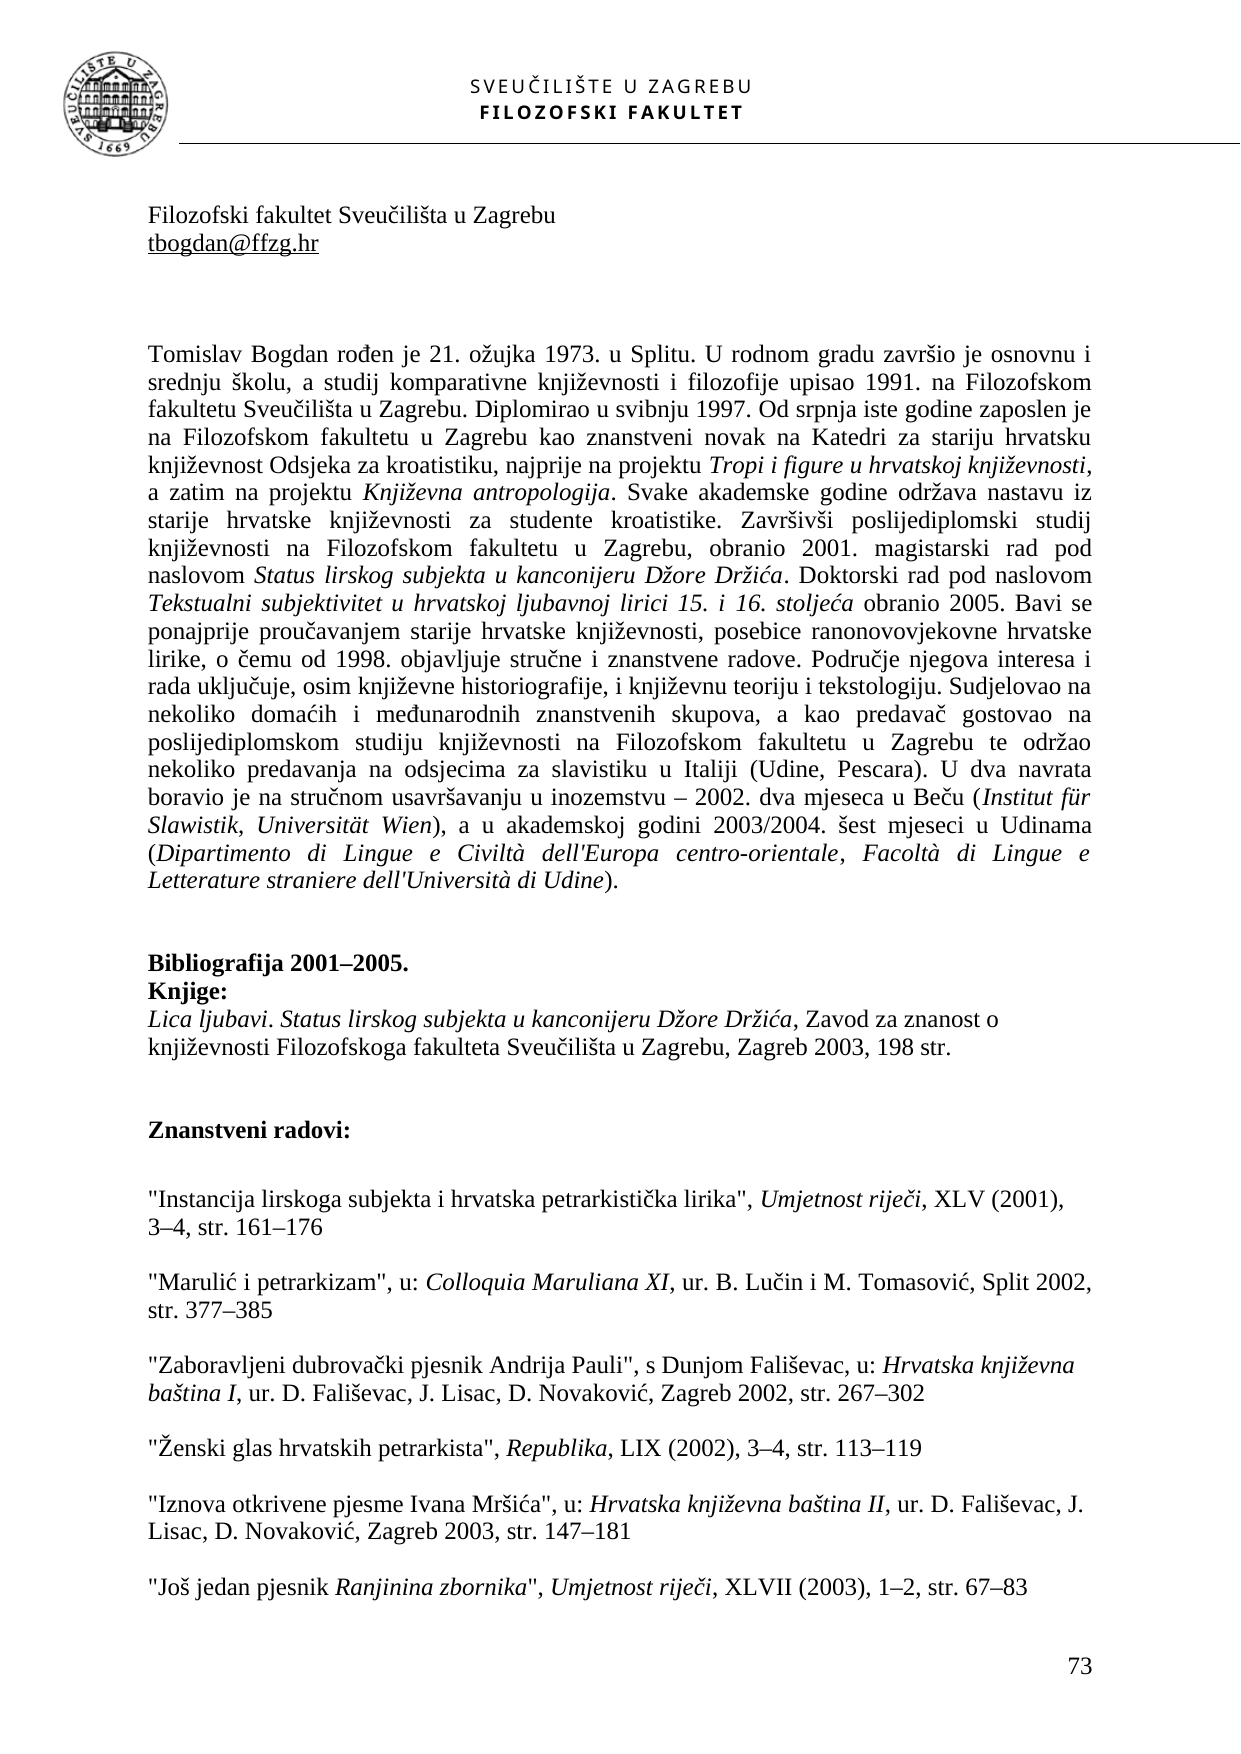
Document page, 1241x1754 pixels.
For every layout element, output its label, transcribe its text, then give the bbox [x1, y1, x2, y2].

text Tomislav Bogdan rođen je 21. ožujka 1973. u Splitu. U rodnom gradu završio je osnovnu i srednju školu, a studij komparativne književnosti i filozofije upisao 1991. na Filozofskom fakultetu Sveučilišta u Zagrebu. Diplomirao u svibnju 1997. Od srpnja iste godine zaposlen je na Filozofskom fakultetu u Zagrebu kao znanstveni novak na Katedri za stariju hrvatsku književnost Odsjeka za kroatistiku, najprije na projektu Tropi i figure u hrvatskoj književnosti, a zatim na projektu Književna antropologija. Svake akademske godine održava nastavu iz starije hrvatske književnosti za studente kroatistike. Završivši poslijediplomski studij književnosti na Filozofskom fakultetu u Zagrebu, obranio 2001. magistarski rad pod naslovom Status lirskog subjekta u kanconijeru Džore Držića. Doktorski rad pod naslovom Tekstualni subjektivitet u hrvatskoj ljubavnoj lirici 15. i 16. stoljeća obranio 2005. Bavi se ponajprije proučavanjem starije hrvatske književnosti, posebice ranonovovjekovne hrvatske lirike, o čemu od 1998. objavljuje stručne i znanstvene radove. Područje njegova interesa i rada uključuje, osim književne historiografije, i književnu teoriju i tekstologiju. Sudjelovao na nekoliko domaćih i međunarodnih znanstvenih skupova, a kao predavač gostovao na poslijediplomskom studiju književnosti na Filozofskom fakultetu u Zagrebu te održao nekoliko predavanja na odsjecima za slavistiku u Italiji (Udine, Pescara). U dva navrata boravio je na stručnom usavršavanju u inozemstvu – 2002. dva mjeseca u Beču (Institut für Slawistik, Universität Wien), a u akademskoj godini 2003/2004. šest mjeseci u Udinama (Dipartimento di Lingue e Civiltà dell'Europa centro-orientale, Facoltà di Lingue e Letterature straniere dell'Università di Udine). [148, 340, 1092, 894]
text "Iznova otkrivene pjesme Ivana Mršića", u: Hrvatska književna baština II, ur. D. Fališevac, J. Lisac, D. Novaković, Zagreb 2003, str. 147–181 [148, 1490, 1092, 1545]
picture [60, 48, 170, 157]
text tbogdan@ffzg.hr [148, 229, 1092, 257]
text Lica ljubavi. Status lirskog subjekta u kanconijeru Džore Držića, Zavod za znanost o književnosti Filozofskoga fakulteta Sveučilišta u Zagrebu, Zagreb 2003, 198 str. [148, 1005, 1092, 1060]
text "Ženski glas hrvatskih petrarkista", Republika, LIX (2002), 3–4, str. 113–119 [148, 1434, 1092, 1462]
text Znanstveni radovi: [148, 1116, 1092, 1143]
text "Instancija lirskoga subjekta i hrvatska petrarkistička lirika", Umjetnost riječi, XLV (2001), 3–4, str. 161–176 [148, 1185, 1092, 1240]
text Bibliografija 2001–2005. [148, 949, 1092, 977]
text "Marulić i petrarkizam", u: Colloquia Maruliana XI, ur. B. Lučin i M. Tomasović, Split 2002, str. 377–385 [148, 1268, 1092, 1323]
text "Još jedan pjesnik Ranjinina zbornika", Umjetnost riječi, XLVII (2003), 1–2, str. 67–83 [148, 1573, 1092, 1601]
text Filozofski fakultet Sveučilišta u Zagrebu [148, 201, 1093, 229]
text "Zaboravljeni dubrovački pjesnik Andrija Pauli", s Dunjom Fališevac, u: Hrvatska književna baština I, ur. D. Fališevac, J. Lisac, D. Novaković, Zagreb 2002, str. 267–302 [148, 1351, 1092, 1407]
text Knjige: [148, 977, 1093, 1005]
